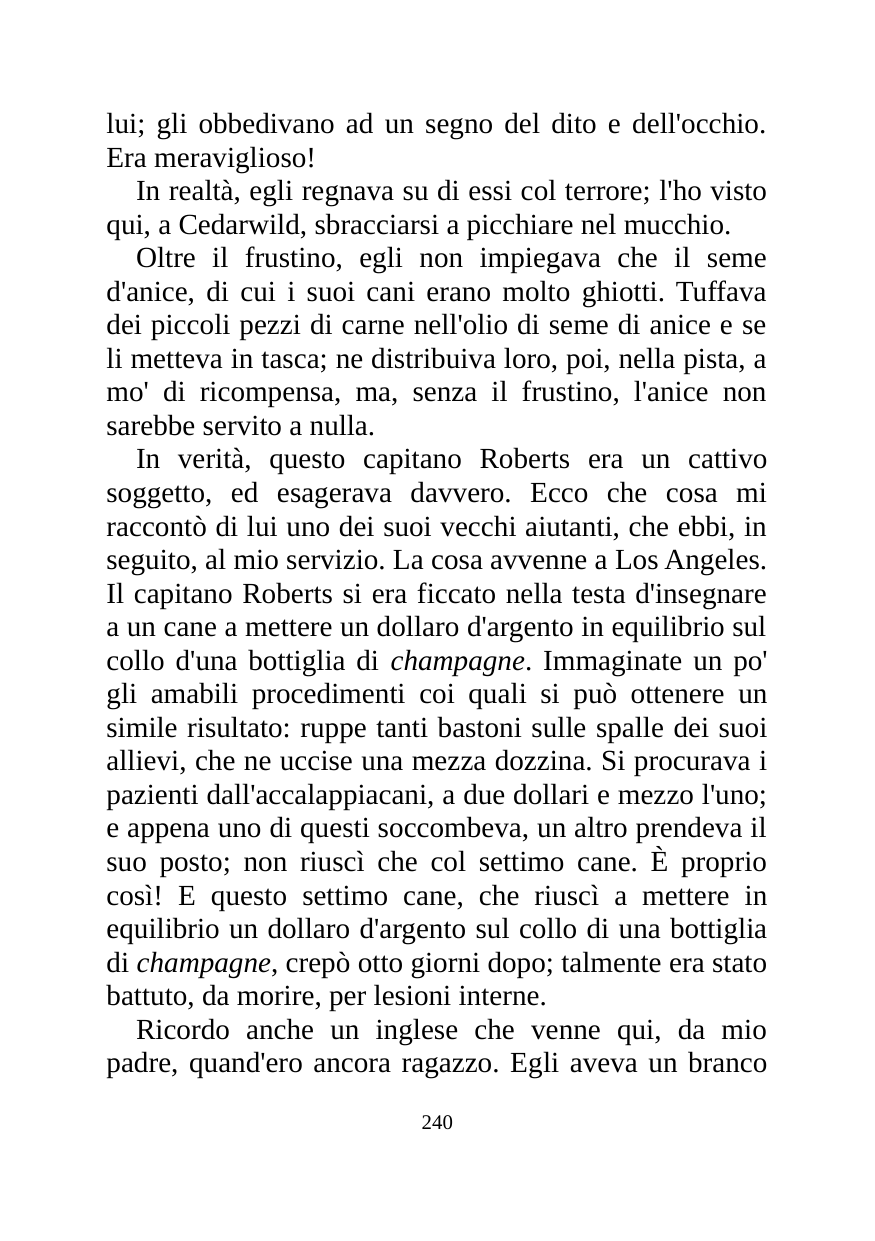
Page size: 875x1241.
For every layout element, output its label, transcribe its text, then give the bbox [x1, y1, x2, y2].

text Ricordo anche un inglese che venne qui, da mio padre, quand'ero ancora ragazzo. Egli aveva un branco [106, 1012, 768, 1079]
text Oltre il frustino, egli non impiegava che il seme d'anice, di cui i suoi cani erano molto ghiotti. Tuffava dei piccoli pezzi di carne nell'olio di seme di anice e se li metteva in tasca; ne distribuiva loro, poi, nella pista, a mo' di ricompensa, ma, senza il frustino, l'anice non sarebbe servito a nulla. [106, 240, 768, 442]
text In verità, questo capitano Roberts era un cattivo soggetto, ed esagerava davvero. Ecco che cosa mi raccontò di lui uno dei suoi vecchi aiutanti, che ebbi, in seguito, al mio servizio. La cosa avvenne a Los Angeles. Il capitano Roberts si era ficcato nella testa d'insegnare a un cane a mettere un dollaro d'argento in equilibrio sul collo d'una bottiglia di champagne. Immaginate un po' gli amabili procedimenti coi quali si può ottenere un simile risultato: ruppe tanti bastoni sulle spalle dei suoi allievi, che ne uccise una mezza dozzina. Si procurava i pazienti dall'accalappiacani, a due dollari e mezzo l'uno; e appena uno di questi soccombeva, un altro prendeva il suo posto; non riuscì che col settimo cane. È proprio così! E questo settimo cane, che riuscì a mettere in equilibrio un dollaro d'argento sul collo di una bottiglia di champagne, crepò otto giorni dopo; talmente era stato battuto, da morire, per lesioni interne. [106, 442, 768, 1012]
text In realtà, egli regnava su di essi col terrore; l'ho visto qui, a Cedarwild, sbracciarsi a picchiare nel mucchio. [106, 173, 768, 240]
text lui; gli obbedivano ad un segno del dito e dell'occhio. Era meraviglioso! [106, 106, 768, 173]
